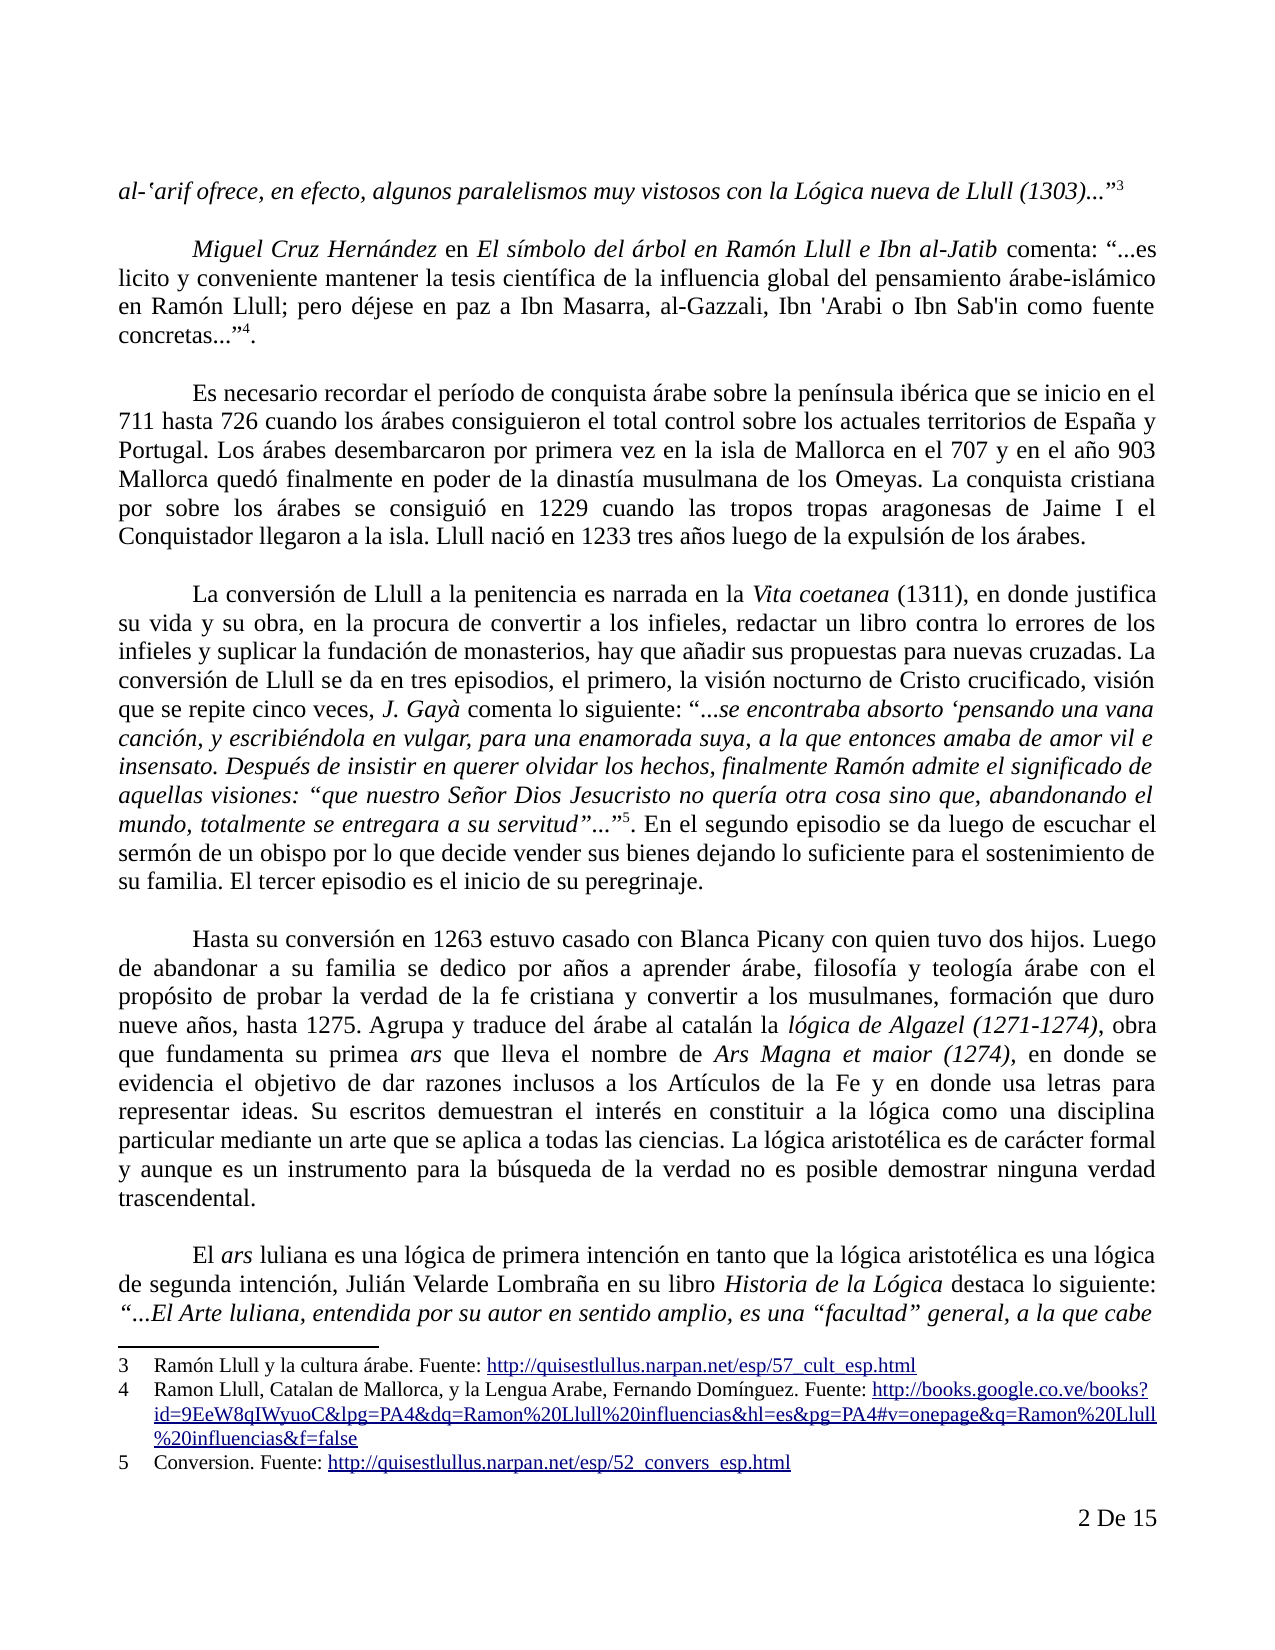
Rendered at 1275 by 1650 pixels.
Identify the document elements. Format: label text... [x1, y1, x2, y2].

text El ars luliana es una lógica de primera intención en tanto que la lógica aristotélica es una lógica de segunda intención, Julián Velarde Lombraña en su libro Historia de la Lógica destaca lo siguiente: “...El Arte luliana, entendida por su autor en sentido amplio, es una “facultad” general, a la que cabe [118, 1240, 1157, 1326]
text Ramón Llull y la cultura árabe. Fuente: http://quisestlullus.narpan.net/esp/57_cult_esp.html [118, 1353, 1157, 1377]
text Miguel Cruz Hernández en El símbolo del árbol en Ramón Llull e Ibn al-Jatib comenta: “...es licito y conveniente mantener la tesis científica de la influencia global del pensamiento árabe-islámico en Ramón Llull; pero déjese en paz a Ibn Masarra, al-Gazzali, Ibn 'Arabi o Ibn Sab'in como fuente concretas...”. [118, 234, 1157, 349]
text Es necesario recordar el período de conquista árabe sobre la península ibérica que se inicio en el 711 hasta 726 cuando los árabes consiguieron el total control sobre los actuales territorios de España y Portugal. Los árabes desembarcaron por primera vez en la isla de Mallorca en el 707 y en el año 903 Mallorca quedó finalmente en poder de la dinastía musulmana de los Omeyas. La conquista cristiana por sobre los árabes se consiguió en 1229 cuando las tropos tropas aragonesas de Jaime I el Conquistador llegaron a la isla. Llull nació en 1233 tres años luego de la expulsión de los árabes. [118, 378, 1157, 550]
text Ramon Llull, Catalan de Mallorca, y la Lengua Arabe, Fernando Domínguez. Fuente: http://books.google.co.ve/books?id=9EeW8qIWyuoC&lpg=PA4&dq=Ramon%20Llull%20influencias&hl=es&pg=PA4#v=onepage&q=Ramon%20Llull%20influencias&f=false [118, 1377, 1157, 1449]
text al-‛arif ofrece, en efecto, algunos paralelismos muy vistosos con la Lógica nueva de Llull (1303)...” [118, 176, 1157, 205]
text La conversión de Llull a la penitencia es narrada en la Vita coetanea (1311), en donde justifica su vida y su obra, en la procura de convertir a los infieles, redactar un libro contra lo errores de los infieles y suplicar la fundación de monasterios, hay que añadir sus propuestas para nuevas cruzadas. La conversión de Llull se da en tres episodios, el primero, la visión nocturno de Cristo crucificado, visión que se repite cinco veces, J. Gayà comenta lo siguiente: “...se encontraba absorto ‘pensando una vana canción, y escribiéndola en vulgar, para una enamorada suya, a la que entonces amaba de amor vil e insensato. Después de insistir en querer olvidar los hechos, finalmente Ramón admite el significado de aquellas visiones: “que nuestro Señor Dios Jesucristo no quería otra cosa sino que, abandonando el mundo, totalmente se entregara a su servitud”...”. En el segundo episodio se da luego de escuchar el sermón de un obispo por lo que decide vender sus bienes dejando lo suficiente para el sostenimiento de su familia. El tercer episodio es el inicio de su peregrinaje. [118, 579, 1157, 895]
text Conversion. Fuente: http://quisestlullus.narpan.net/esp/52_convers_esp.html [118, 1449, 1157, 1474]
text Hasta su conversión en 1263 estuvo casado con Blanca Picany con quien tuvo dos hijos. Luego de abandonar a su familia se dedico por años a aprender árabe, filosofía y teología árabe con el propósito de probar la verdad de la fe cristiana y convertir a los musulmanes, formación que duro nueve años, hasta 1275. Agrupa y traduce del árabe al catalán la lógica de Algazel (1271-1274), obra que fundamenta su primea ars que lleva el nombre de Ars Magna et maior (1274), en donde se evidencia el objetivo de dar razones inclusos a los Artículos de la Fe y en donde usa letras para representar ideas. Su escritos demuestran el interés en constituir a la lógica como una disciplina particular mediante un arte que se aplica a todas las ciencias. La lógica aristotélica es de carácter formal y aunque es un instrumento para la búsqueda de la verdad no es posible demostrar ninguna verdad trascendental. [118, 924, 1157, 1211]
